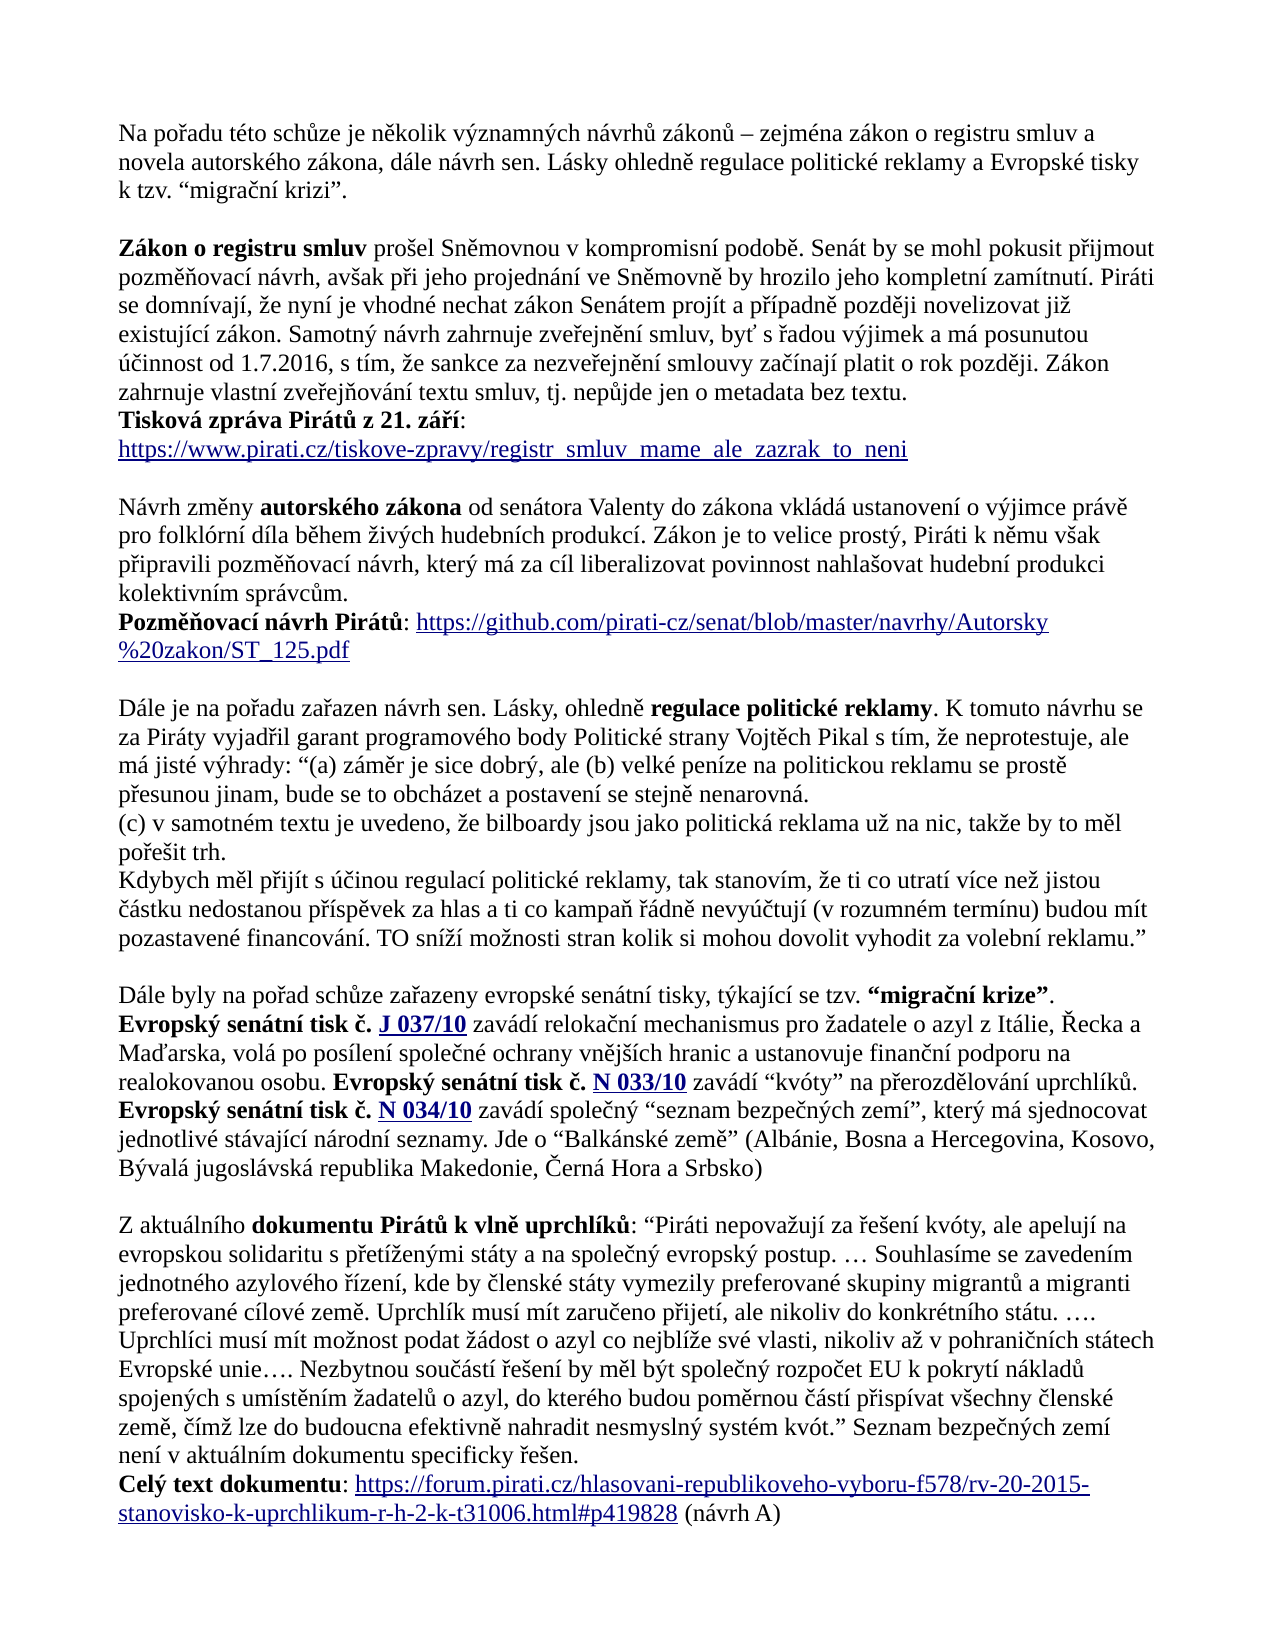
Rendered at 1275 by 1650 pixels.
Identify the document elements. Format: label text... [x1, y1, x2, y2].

text Pozměňovací návrh Pirátů: https://github.com/pirati-cz/senat/blob/master/navrhy/Autorsky%20zakon/ST_125.pdf [118, 607, 1157, 664]
text Celý text dokumentu: https://forum.pirati.cz/hlasovani-republikoveho-vyboru-f578/rv-20-2015-stanovisko-k-uprchlikum-r-h-2-k-t31006.html#p419828 (návrh A) [118, 1469, 1157, 1527]
text Na pořadu této schůze je několik významných návrhů zákonů – zejména zákon o registru smluv a novela autorského zákona, dále návrh sen. Lásky ohledně regulace politické reklamy a Evropské tisky k tzv. “migrační krizi”. [118, 118, 1157, 204]
text (c) v samotném textu je uvedeno, že bilboardy jsou jako politická reklama už na nic, takže by to měl pořešit trh. [118, 808, 1157, 866]
text Dále byly na pořad schůze zařazeny evropské senátní tisky, týkající se tzv. “migrační krize”. Evropský senátní tisk č. J 037/10 zavádí relokační mechanismus pro žadatele o azyl z Itálie, Řecka a Maďarska, volá po posílení společné ochrany vnějších hranic a ustanovuje finanční podporu na realokovanou osobu. Evropský senátní tisk č. N 033/10 zavádí “kvóty” na přerozdělování uprchlíků. Evropský senátní tisk č. N 034/10 zavádí společný “seznam bezpečných zemí”, který má sjednocovat jednotlivé stávající národní seznamy. Jde o “Balkánské země” (Albánie, Bosna a Hercegovina, Kosovo, Bývalá jugoslávská republika Makedonie, Černá Hora a Srbsko) [118, 981, 1157, 1182]
text Tisková zpráva Pirátů z 21. září: https://www.pirati.cz/tiskove-zpravy/registr_smluv_mame_ale_zazrak_to_neni [118, 406, 1157, 463]
text Návrh změny autorského zákona od senátora Valenty do zákona vkládá ustanovení o výjimce právě pro folklórní díla během živých hudebních produkcí. Zákon je to velice prostý, Piráti k němu však připravili pozměňovací návrh, který má za cíl liberalizovat povinnost nahlašovat hudební produkci kolektivním správcům. [118, 492, 1157, 607]
text Zákon o registru smluv prošel Sněmovnou v kompromisní podobě. Senát by se mohl pokusit přijmout pozměňovací návrh, avšak při jeho projednání ve Sněmovně by hrozilo jeho kompletní zamítnutí. Piráti se domnívají, že nyní je vhodné nechat zákon Senátem projít a případně později novelizovat již existující zákon. Samotný návrh zahrnuje zveřejnění smluv, byť s řadou výjimek a má posunutou účinnost od 1.7.2016, s tím, že sankce za nezveřejnění smlouvy začínají platit o rok později. Zákon zahrnuje vlastní zveřejňování textu smluv, tj. nepůjde jen o metadata bez textu. [118, 233, 1157, 406]
text Kdybych měl přijít s účinou regulací politické reklamy, tak stanovím, že ti co utratí více než jistou částku nedostanou příspěvek za hlas a ti co kampaň řádně nevyúčtují (v rozumném termínu) budou mít pozastavené financování. TO sníží možnosti stran kolik si mohou dovolit vyhodit za volební reklamu.” [118, 866, 1157, 952]
text Dále je na pořadu zařazen návrh sen. Lásky, ohledně regulace politické reklamy. K tomuto návrhu se za Piráty vyjadřil garant programového body Politické strany Vojtěch Pikal s tím, že neprotestuje, ale má jisté výhrady: “(a) záměr je sice dobrý, ale (b) velké peníze na politickou reklamu se prostě přesunou jinam, bude se to obcházet a postavení se stejně nenarovná. [118, 693, 1157, 808]
text Z aktuálního dokumentu Pirátů k vlně uprchlíků: “Piráti nepovažují za řešení kvóty, ale apelují na evropskou solidaritu s přetíženými státy a na společný evropský postup. … Souhlasíme se zavedením jednotného azylového řízení, kde by členské státy vymezily preferované skupiny migrantů a migranti preferované cílové země. Uprchlík musí mít zaručeno přijetí, ale nikoliv do konkrétního státu. …. Uprchlíci musí mít možnost podat žádost o azyl co nejblíže své vlasti, nikoliv až v pohraničních státech Evropské unie…. Nezbytnou součástí řešení by měl být společný rozpočet EU k pokrytí nákladů spojených s umístěním žadatelů o azyl, do kterého budou poměrnou částí přispívat všechny členské země, čímž lze do budoucna efektivně nahradit nesmyslný systém kvót.” Seznam bezpečných zemí není v aktuálním dokumentu specificky řešen. [118, 1211, 1157, 1469]
